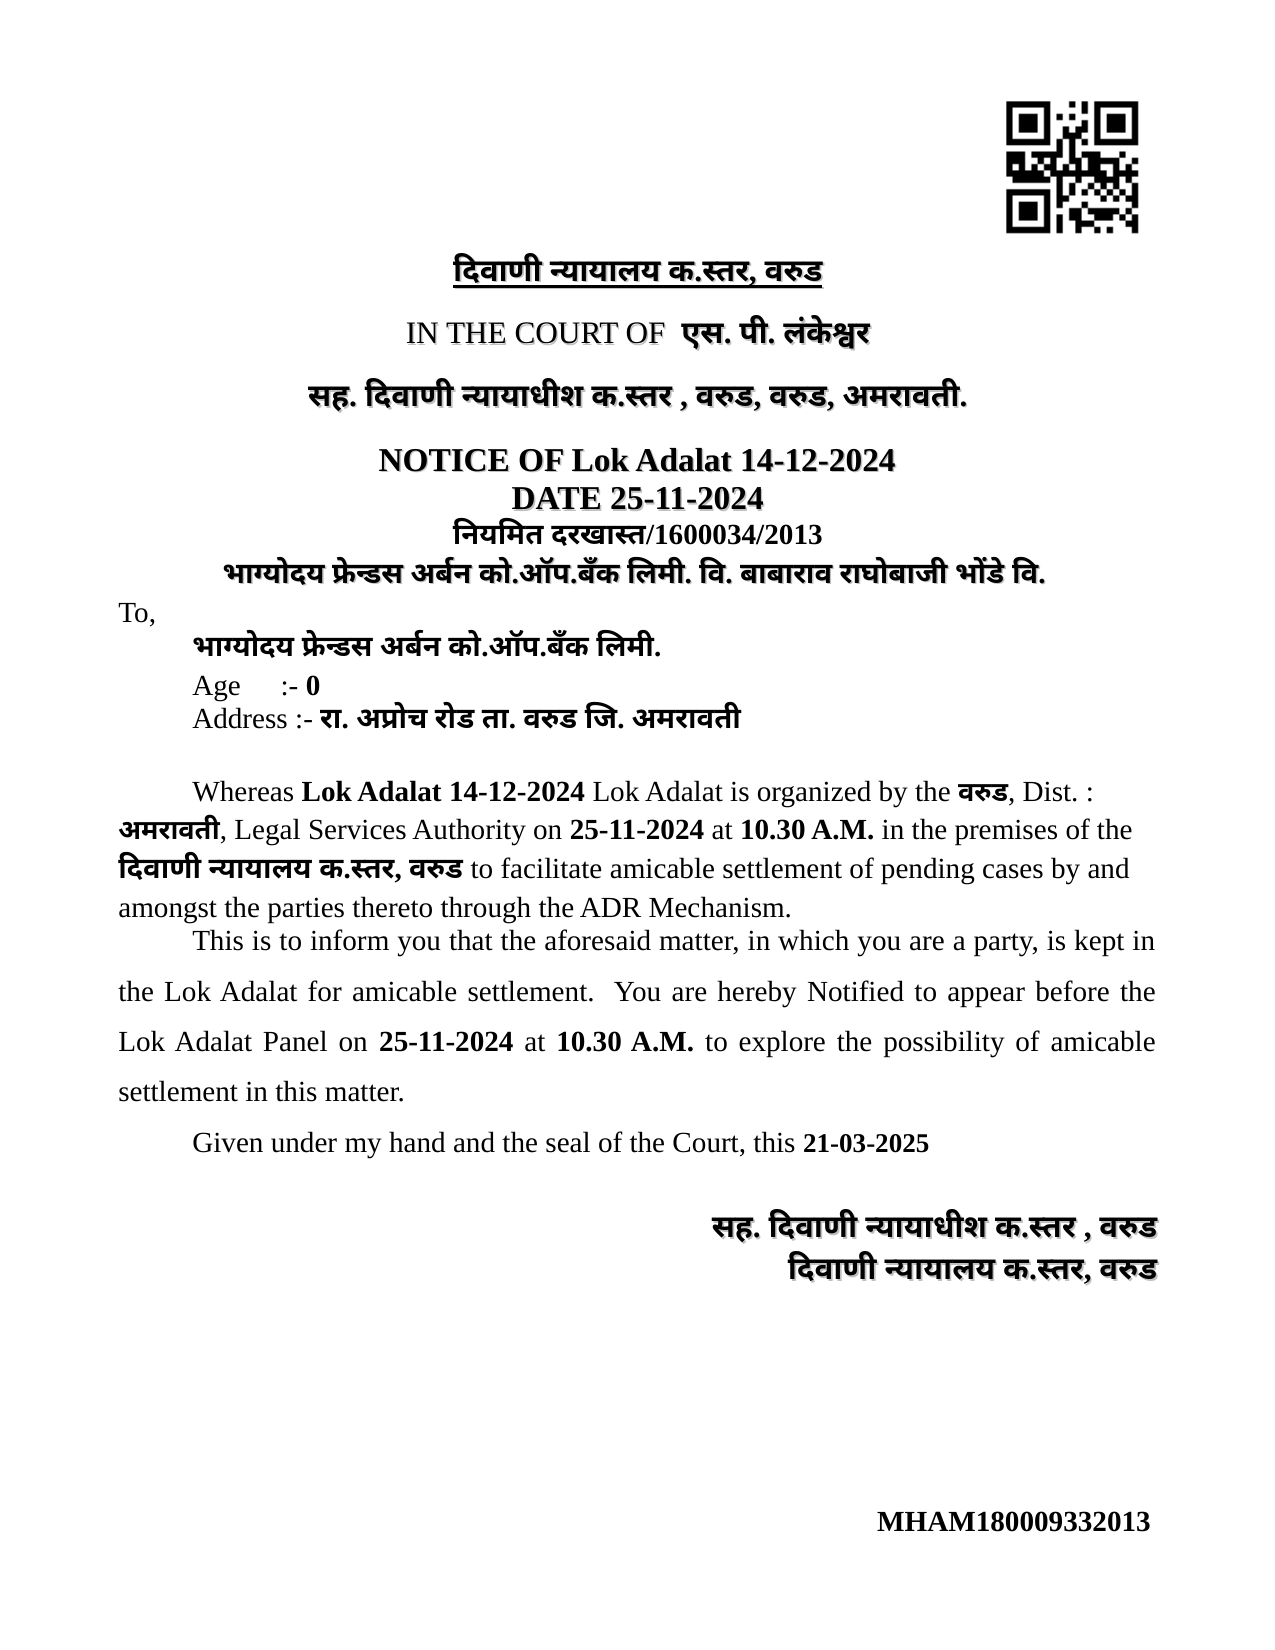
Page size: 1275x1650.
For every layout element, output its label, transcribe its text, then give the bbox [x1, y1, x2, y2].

text दिवाणी न्यायालय क.स्तर, वरुड [118, 1251, 1157, 1292]
text भाग्योदय फ्रेन्डस अर्बन को.ऑप.बॅंक लिमी. [118, 629, 1157, 668]
text To, [118, 595, 1157, 629]
text Age :- 0 [118, 668, 1157, 701]
text This is to inform you that the aforesaid matter, in which you are a party, is kept in the Lok Adalat for amicable settlement. You are hereby Notified to appear before the Lok Adalat Panel on 25-11-2024 at 10.30 A.M. to explore the possibility of amicable settlement in this matter. [118, 923, 1157, 1108]
text IN THE COURT OF एस. पी. लंकेश्वर [118, 314, 1157, 356]
table_cell [864, 85, 1156, 252]
text NOTICE OF Lok Adalat 14-12-2024 [118, 440, 1157, 478]
text सह. दिवाणी न्यायाधीश क.स्तर , वरुड, वरुड, अमरावती. [118, 377, 1157, 419]
text Given under my hand and the seal of the Court, this 21-03-2025 [118, 1125, 1157, 1158]
table_header MHAM180009332013 [864, 1499, 1156, 1543]
picture [994, 89, 1151, 246]
text सह. दिवाणी न्यायाधीश क.स्तर , वरुड [118, 1209, 1157, 1251]
text दिवाणी न्यायालय क.स्तर, वरुड [118, 252, 1157, 294]
text नियमित दरखास्त/1600034/2013 [118, 517, 1157, 556]
text Whereas Lok Adalat 14-12-2024 Lok Adalat is organized by the वरुड, Dist. : अमरावती, Legal Services Authority on 25-11-2024 at 10.30 A.M. in the premises of the दिवाणी न्यायालय क.स्तर, वरुड to facilitate amicable settlement of pending cases by and amongst the parties thereto through the ADR Mechanism. [118, 774, 1157, 923]
text Address :- रा. अप्रोच रोड ता. वरुड जि. अमरावती [118, 701, 1157, 741]
text DATE 25-11-2024 [118, 478, 1157, 517]
text भाग्योदय फ्रेन्डस अर्बन को.ऑप.बॅंक लिमी. वि. बाबाराव राघोबाजी भोंडे वि. [118, 556, 1157, 595]
